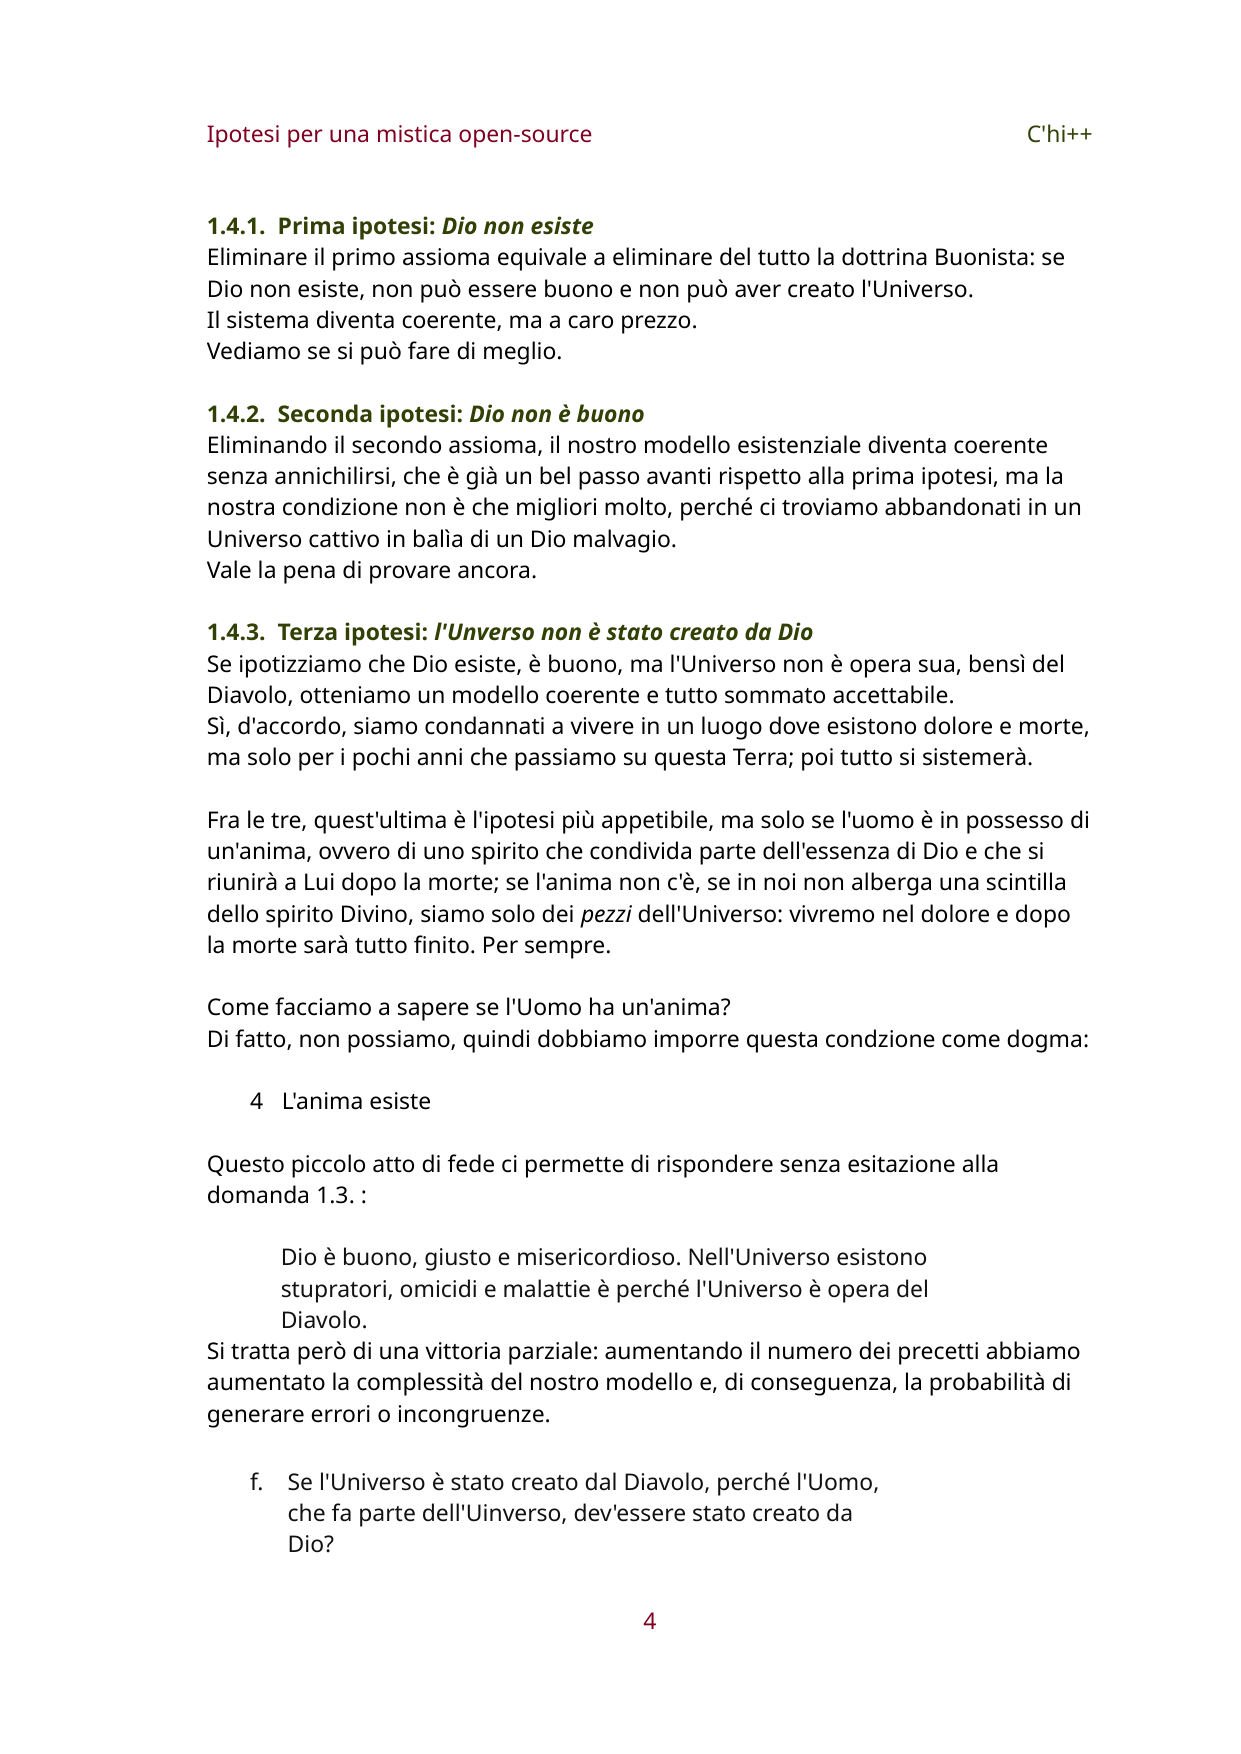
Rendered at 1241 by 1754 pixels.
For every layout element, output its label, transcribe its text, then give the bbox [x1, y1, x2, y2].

text Di fatto, non possiamo, quindi dobbiamo imporre questa condzione come dogma: [207, 1023, 1093, 1054]
text Vediamo se si può fare di meglio. [207, 335, 1093, 366]
subtitle Seconda ipotesi: Dio non è buono [207, 398, 1093, 429]
text Vale la pena di provare ancora. [207, 554, 1093, 585]
text Se ipotizziamo che Dio esiste, è buono, ma l'Universo non è opera sua, bensì del Diavolo, otteniamo un modello coerente e tutto sommato accettabile. [207, 648, 1093, 710]
text Il sistema diventa coerente, ma a caro prezzo. [207, 304, 1093, 335]
text Come facciamo a sapere se l'Uomo ha un'anima? [207, 991, 1093, 1023]
text Dio è buono, giusto e misericordioso. Nell'Universo esistono stupratori, omicidi e malattie è perché l'Universo è opera del Diavolo. [281, 1241, 1015, 1335]
table_header [911, 1460, 1000, 1565]
subtitle Prima ipotesi: Dio non esiste [207, 210, 1093, 241]
table_header Se l'Universo è stato creato dal Diavolo, perché l'Uomo, che fa parte dell'Uinverso, dev'essere stato creato da Dio? [207, 1460, 911, 1565]
text Eliminando il secondo assioma, il nostro modello esistenziale diventa coerente senza annichilirsi, che è già un bel passo avanti rispetto alla prima ipotesi, ma la nostra condizione non è che migliori molto, perché ci troviamo abbandonati in un Universo cattivo in balìa di un Dio malvagio. [207, 429, 1093, 554]
text Sì, d'accordo, siamo condannati a vivere in un luogo dove esistono dolore e morte, ma solo per i pochi anni che passiamo su questa Terra; poi tutto si sistemerà. [207, 710, 1093, 773]
text Fra le tre, quest'ultima è l'ipotesi più appetibile, ma solo se l'uomo è in possesso di un'anima, ovvero di uno spirito che condivida parte dell'essenza di Dio e che si riunirà a Lui dopo la morte; se l'anima non c'è, se in noi non alberga una scintilla dello spirito Divino, siamo solo dei pezzi dell'Universo: vivremo nel dolore e dopo la morte sarà tutto finito. Per sempre. [207, 804, 1093, 960]
text Questo piccolo atto di fede ci permette di rispondere senza esitazione alla domanda d. : [207, 1148, 1093, 1210]
list L'anima esiste [244, 1085, 1093, 1116]
text Si tratta però di una vittoria parziale: aumentando il numero dei precetti abbiamo aumentato la complessità del nostro modello e, di conseguenza, la probabilità di generare errori o incongruenze. [207, 1335, 1093, 1429]
subtitle Terza ipotesi: l'Unverso non è stato creato da Dio [207, 616, 1093, 648]
text Eliminare il primo assioma equivale a eliminare del tutto la dottrina Buonista: se Dio non esiste, non può essere buono e non può aver creato l'Universo. [207, 241, 1093, 304]
